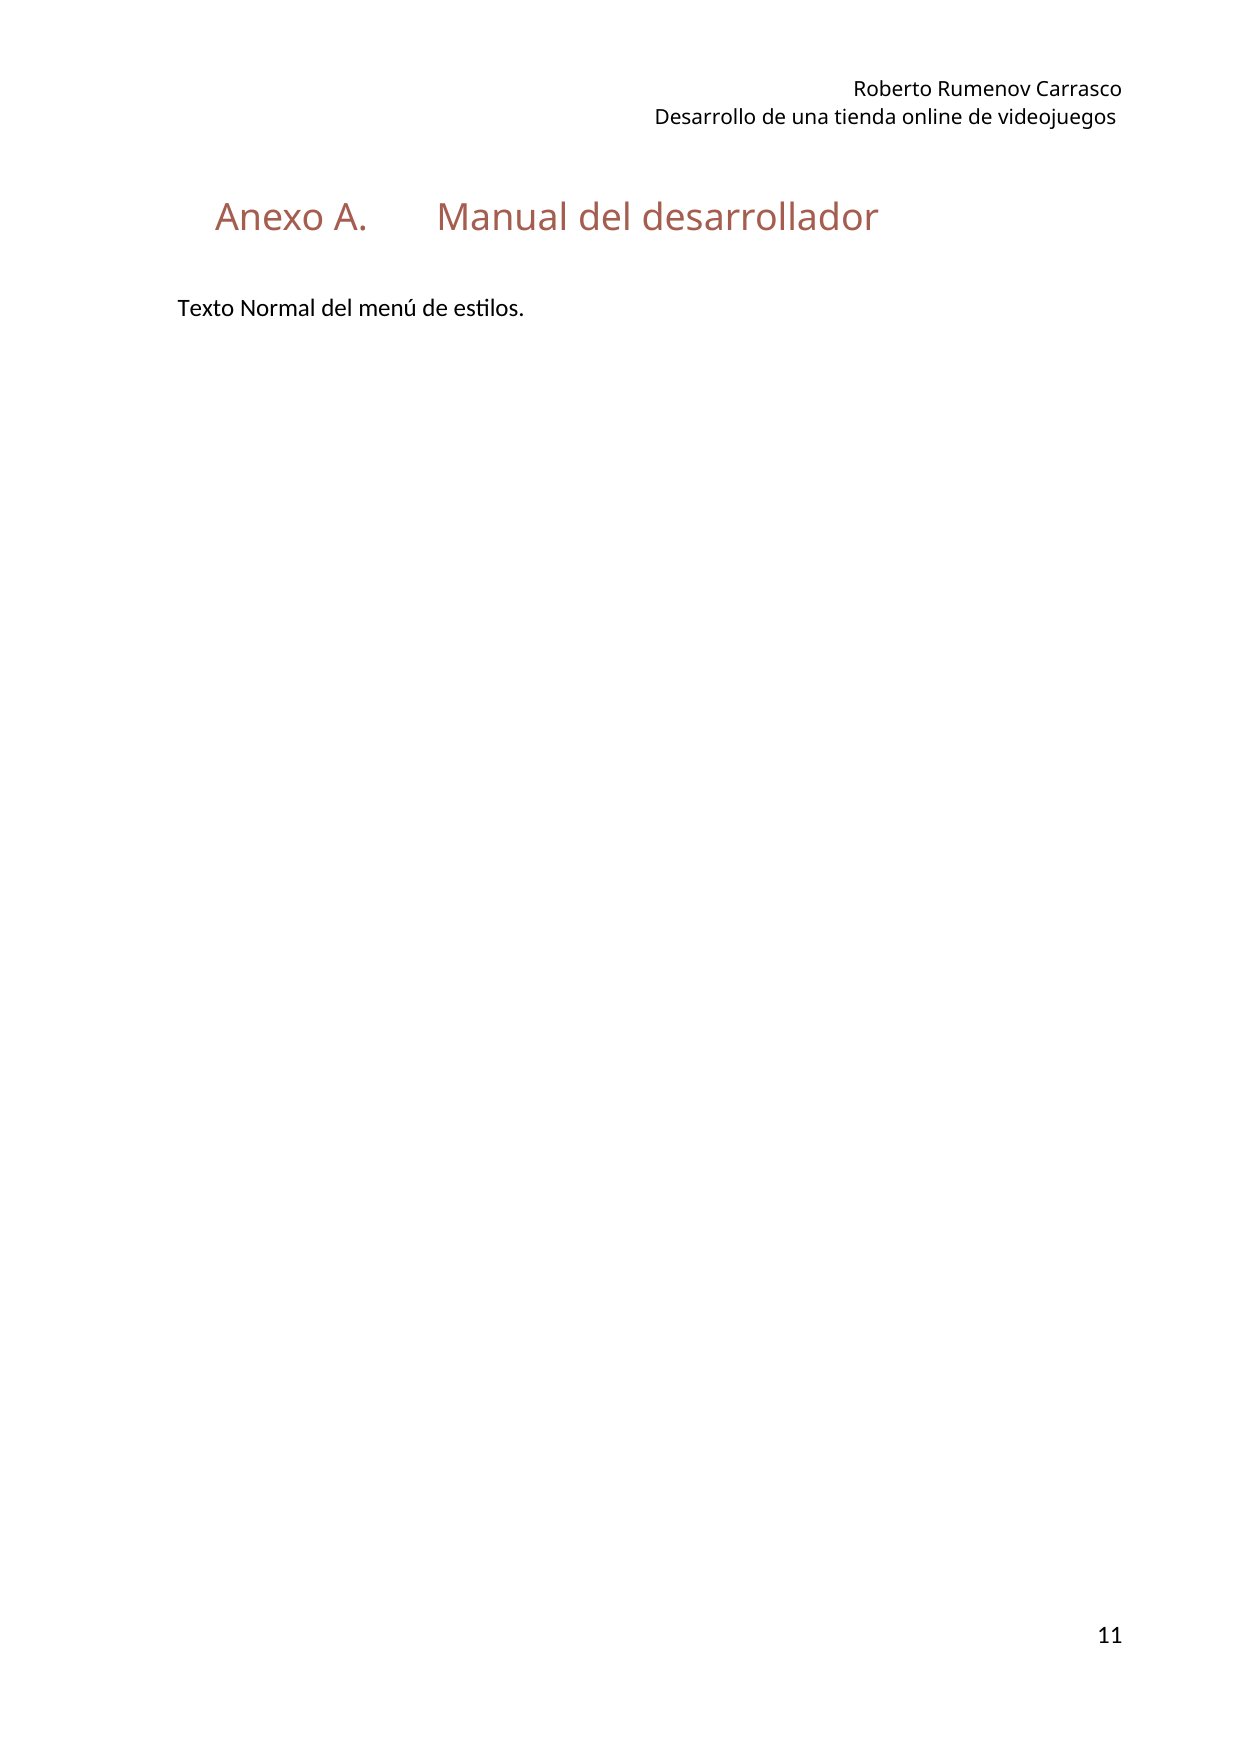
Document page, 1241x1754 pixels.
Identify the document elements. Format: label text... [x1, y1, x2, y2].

list Manual del desarrollador [215, 191, 1122, 242]
text Texto Normal del menú de estilos. [177, 292, 1122, 323]
